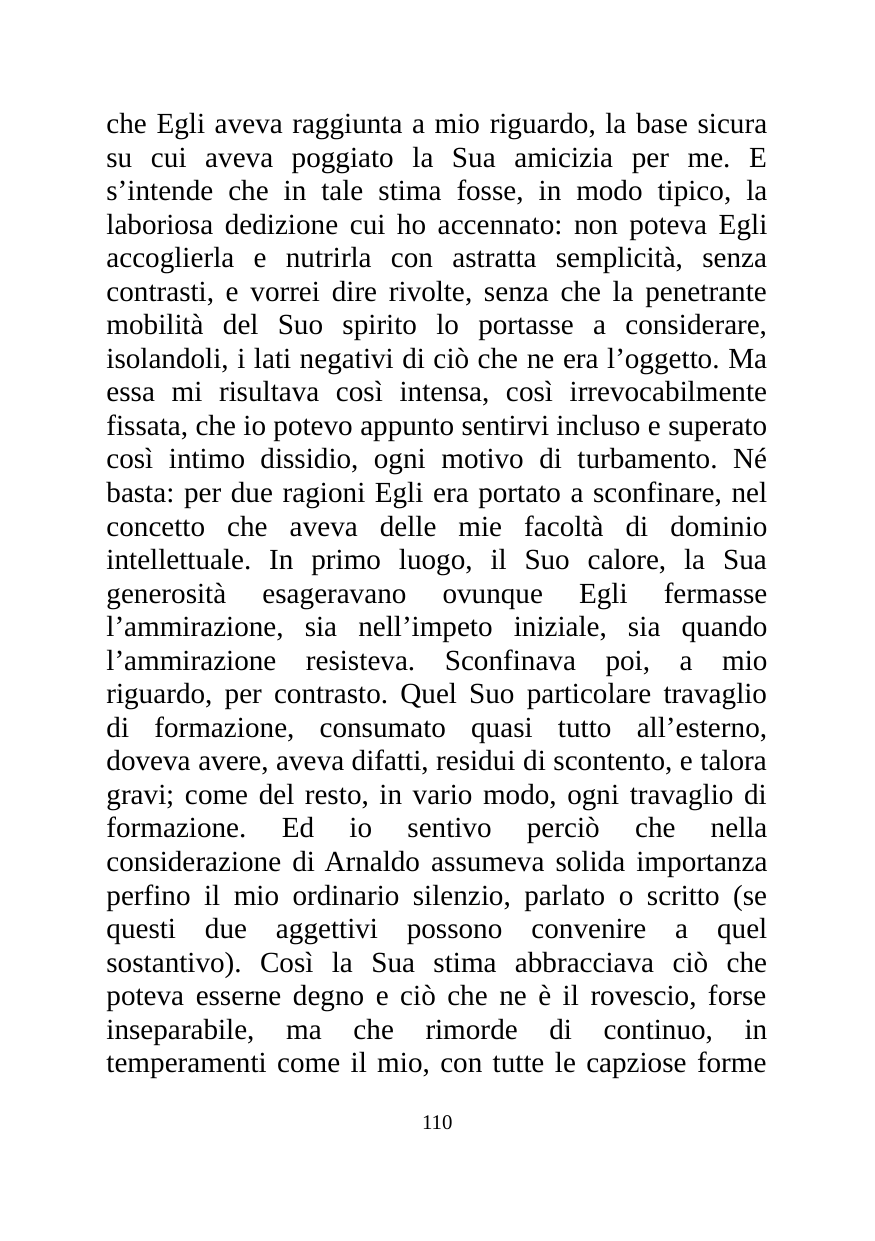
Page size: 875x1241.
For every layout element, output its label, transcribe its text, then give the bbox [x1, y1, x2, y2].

text che Egli aveva raggiunta a mio riguardo, la base sicura su cui aveva poggiato la Sua amicizia per me. E s’intende che in tale stima fosse, in modo tipico, la laboriosa dedizione cui ho accennato: non poteva Egli accoglierla e nutrirla con astratta semplicità, senza contrasti, e vorrei dire rivolte, senza che la penetrante mobilità del Suo spirito lo portasse a considerare, isolandoli, i lati negativi di ciò che ne era l’oggetto. Ma essa mi risultava così intensa, così irrevocabilmente fissata, che io potevo appunto sentirvi incluso e superato così intimo dissidio, ogni motivo di turbamento. Né basta: per due ragioni Egli era portato a sconfinare, nel concetto che aveva delle mie facoltà di dominio intellettuale. In primo luogo, il Suo calore, la Sua generosità esageravano ovunque Egli fermasse l’ammirazione, sia nell’impeto iniziale, sia quando l’ammirazione resisteva. Sconfinava poi, a mio riguardo, per contrasto. Quel Suo particolare travaglio di formazione, consumato quasi tutto all’esterno, doveva avere, aveva difatti, residui di scontento, e talora gravi; come del resto, in vario modo, ogni travaglio di formazione. Ed io sentivo perciò che nella considerazione di Arnaldo assumeva solida importanza perfino il mio ordinario silenzio, parlato o scritto (se questi due aggettivi possono convenire a quel sostantivo). Così la Sua stima abbracciava ciò che poteva esserne degno e ciò che ne è il rovescio, forse inseparabile, ma che rimorde di continuo, in temperamenti come il mio, con tutte le capziose forme [106, 106, 768, 1079]
